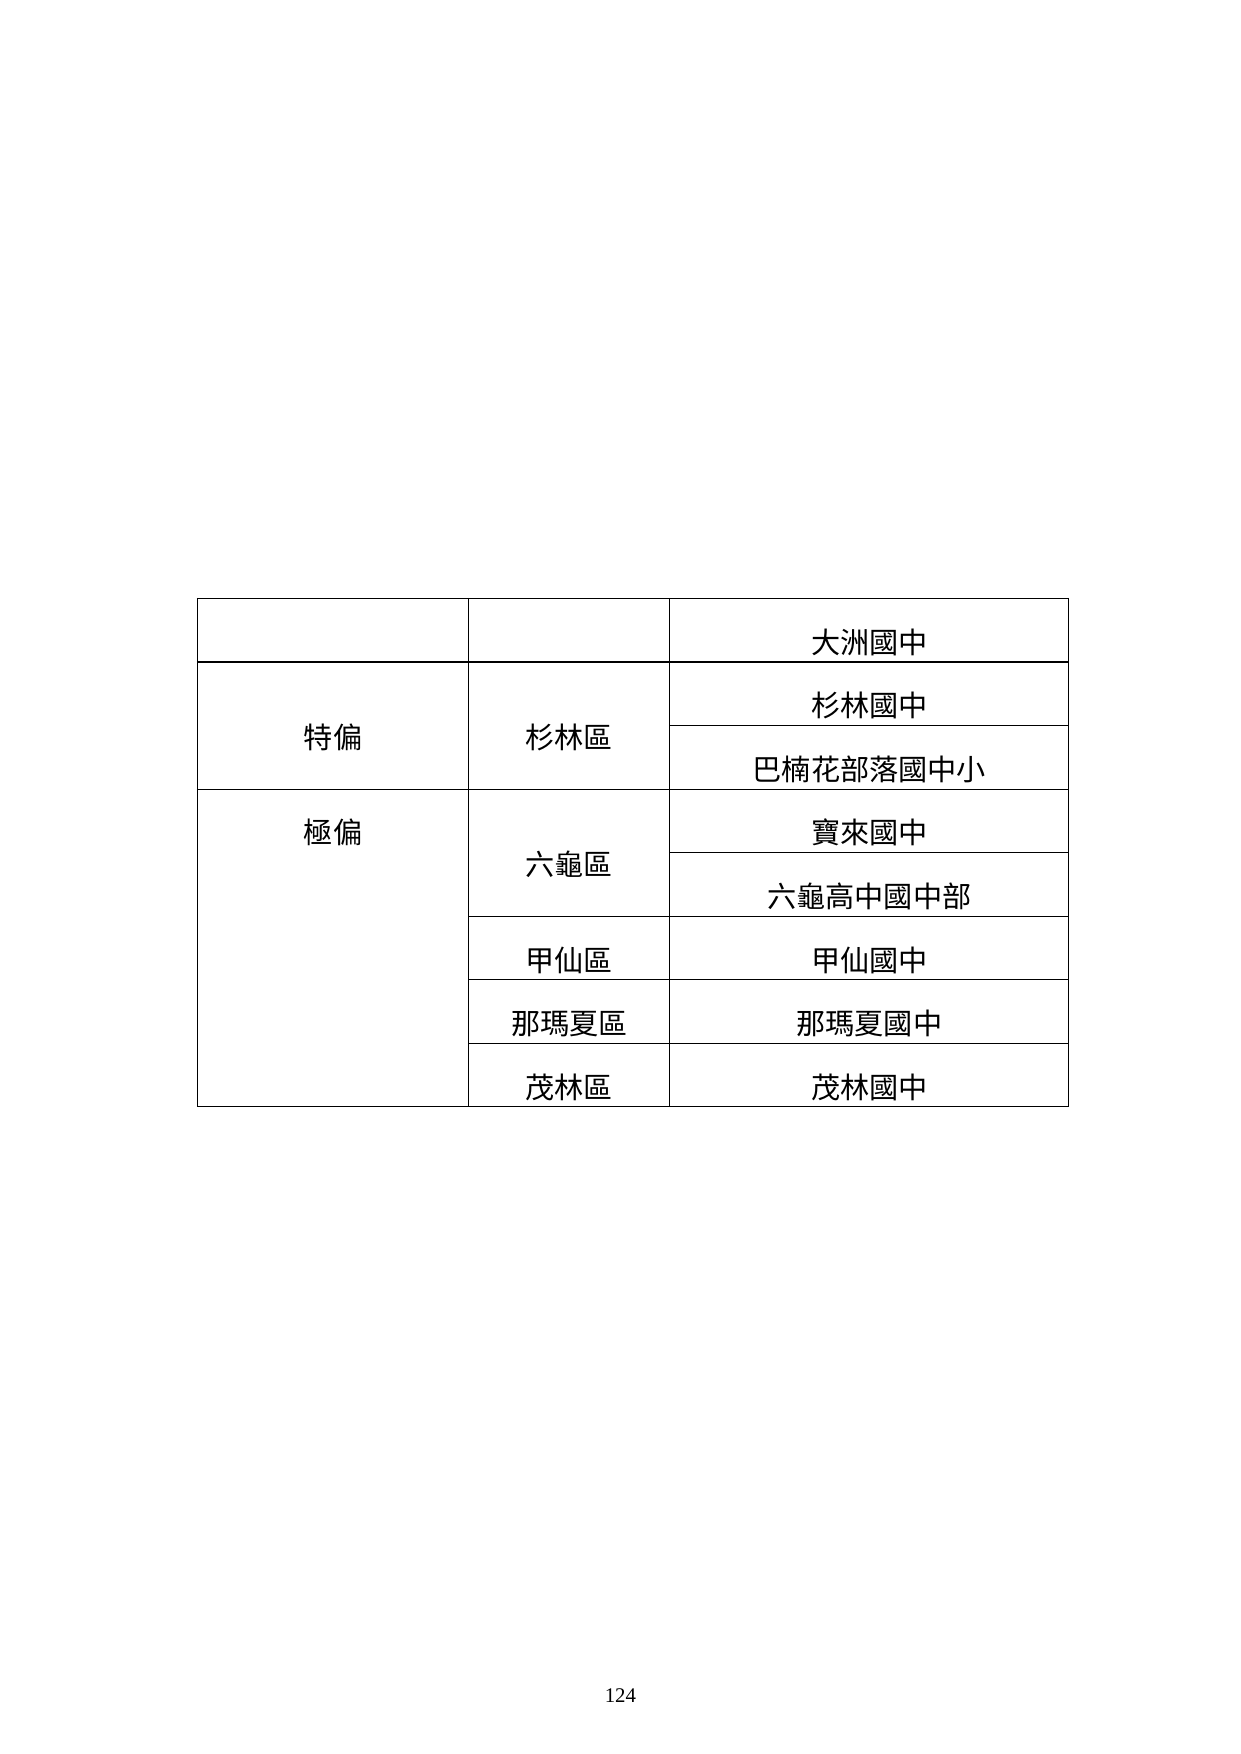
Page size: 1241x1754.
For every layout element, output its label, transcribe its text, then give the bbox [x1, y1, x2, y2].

table_cell [469, 599, 669, 661]
table_cell [198, 599, 468, 661]
table_cell 寶來國中 [670, 790, 1068, 852]
table_cell 甲仙國中 [670, 917, 1068, 979]
table_cell 六龜區 [469, 790, 669, 916]
table_cell 茂林國中 [670, 1044, 1068, 1106]
table_cell 特偏 [198, 663, 468, 788]
table_cell 杉林區 [469, 663, 669, 788]
table_cell 那瑪夏區 [469, 980, 669, 1043]
table_cell 巴楠花部落國中小 [670, 726, 1068, 788]
table_cell 極偏 [198, 790, 468, 1106]
table_cell 六龜高中國中部 [670, 853, 1068, 916]
table_cell 茂林區 [469, 1044, 669, 1106]
table_cell 杉林國中 [670, 663, 1068, 725]
table_cell 那瑪夏國中 [670, 980, 1068, 1043]
table_cell 甲仙區 [469, 917, 669, 979]
table_cell 大洲國中 [670, 599, 1068, 661]
